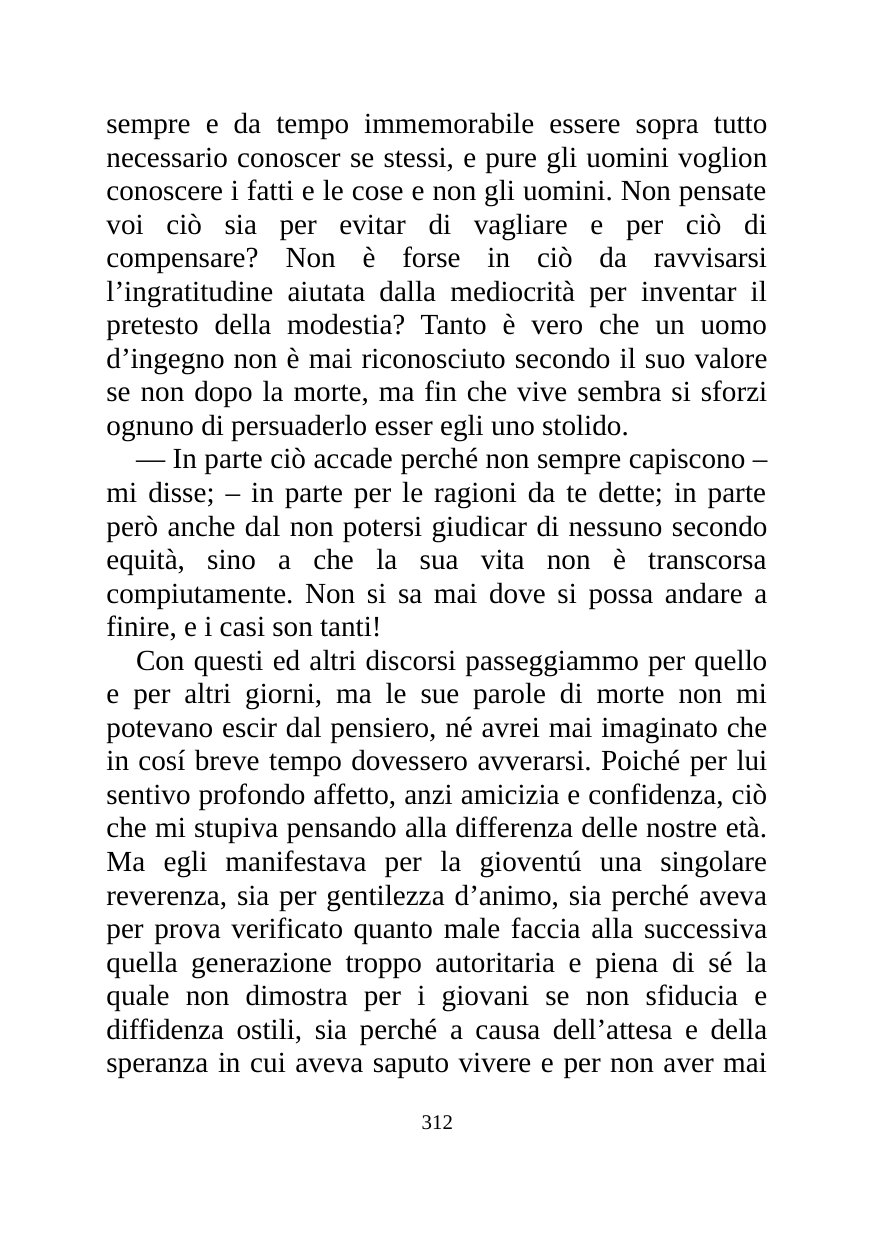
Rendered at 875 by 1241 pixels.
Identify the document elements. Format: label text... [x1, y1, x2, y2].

text — In parte ciò accade perché non sempre capiscono – mi disse; – in parte per le ragioni da te dette; in parte però anche dal non potersi giudicar di nessuno secondo equità, sino a che la sua vita non è transcorsa compiutamente. Non si sa mai dove si possa andare a finire, e i casi son tanti! [106, 442, 768, 643]
text Con questi ed altri discorsi passeggiammo per quello e per altri giorni, ma le sue parole di morte non mi potevano escir dal pensiero, né avrei mai imaginato che in cosí breve tempo dovessero avverarsi. Poiché per lui sentivo profondo affetto, anzi amicizia e confidenza, ciò che mi stupiva pensando alla differenza delle nostre età. Ma egli manifestava per la gioventú una singolare reverenza, sia per gentilezza d’animo, sia perché aveva per prova verificato quanto male faccia alla successiva quella generazione troppo autoritaria e piena di sé la quale non dimostra per i giovani se non sfiducia e diffidenza ostili, sia perché a causa dell’attesa e della speranza in cui aveva saputo vivere e per non aver mai [106, 643, 768, 1079]
text sempre e da tempo immemorabile essere sopra tutto necessario conoscer se stessi, e pure gli uomini voglion conoscere i fatti e le cose e non gli uomini. Non pensate voi ciò sia per evitar di vagliare e per ciò di compensare? Non è forse in ciò da ravvisarsi l’ingratitudine aiutata dalla mediocrità per inventar il pretesto della modestia? Tanto è vero che un uomo d’ingegno non è mai riconosciuto secondo il suo valore se non dopo la morte, ma fin che vive sembra si sforzi ognuno di persuaderlo esser egli uno stolido. [106, 106, 768, 442]
